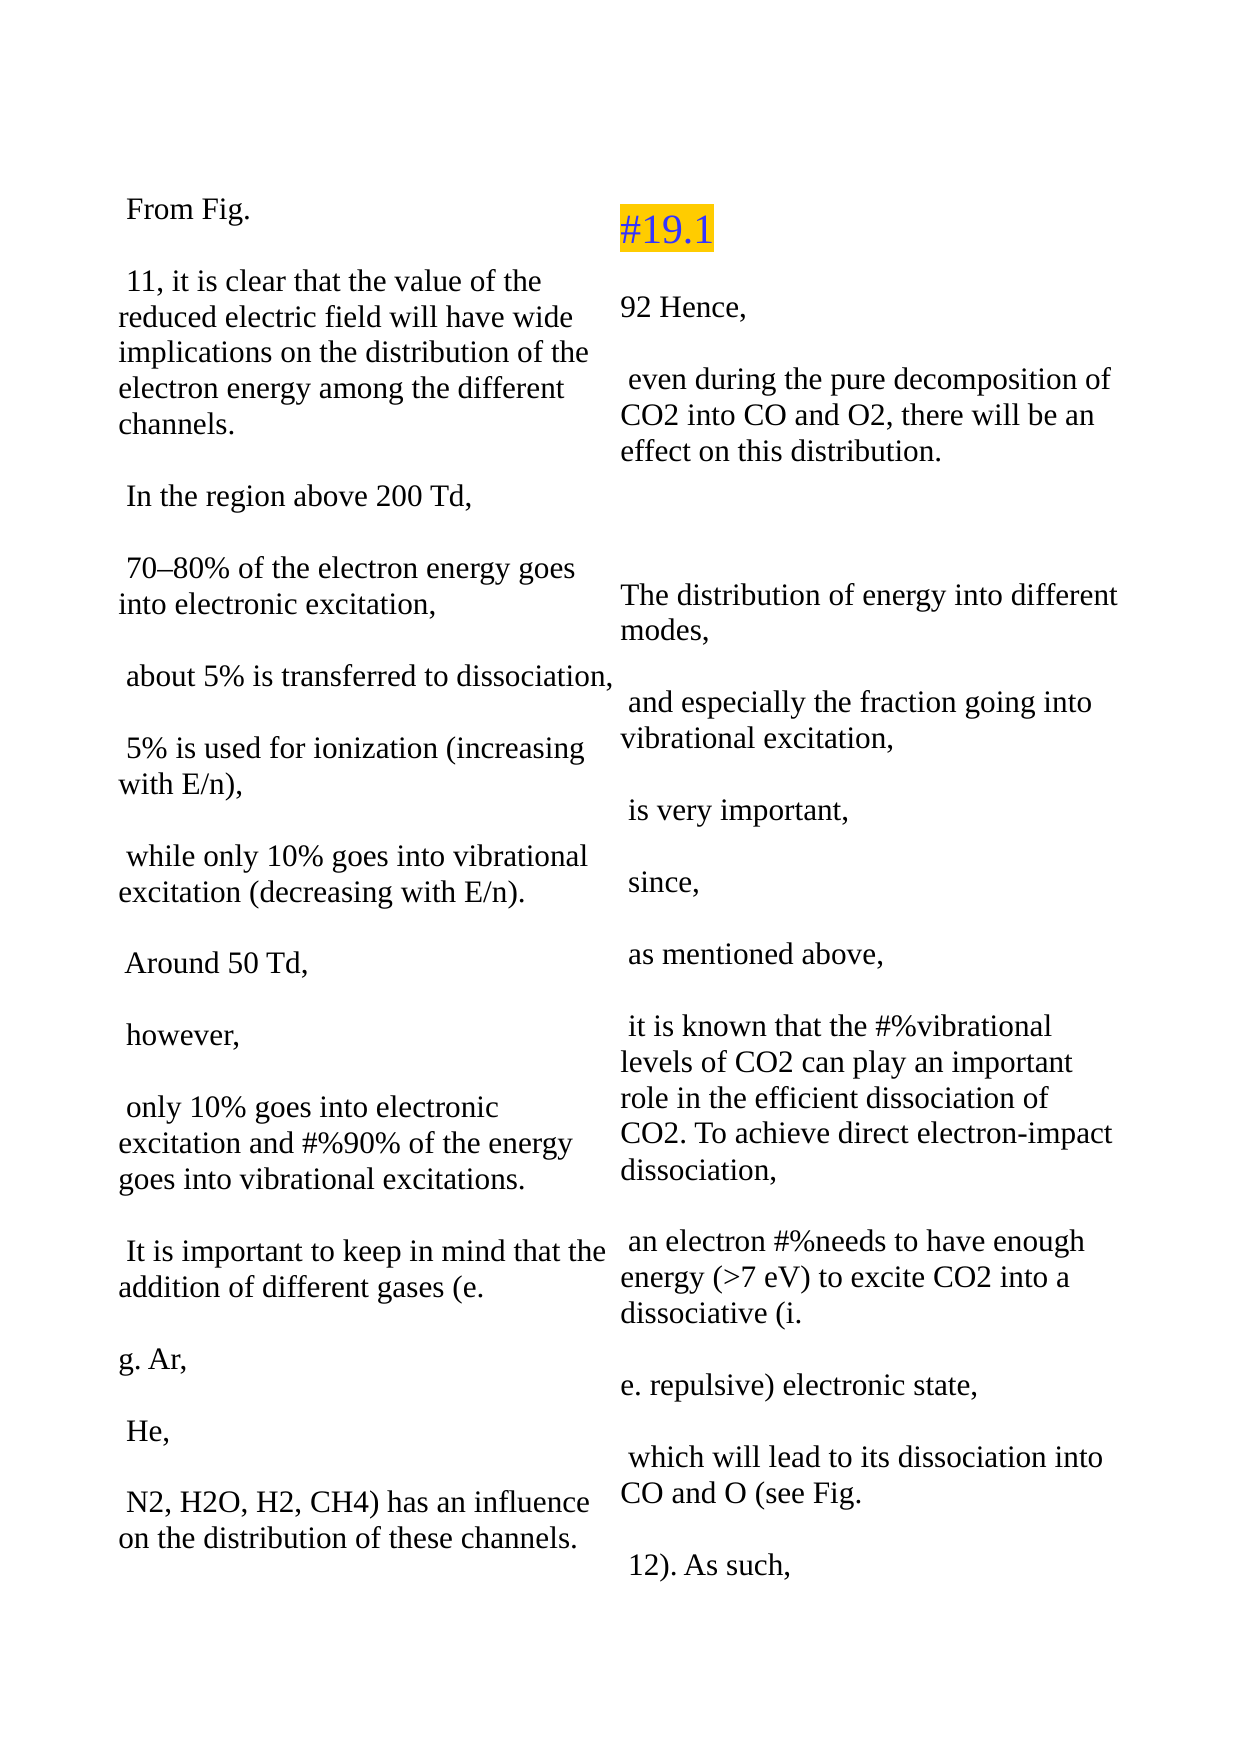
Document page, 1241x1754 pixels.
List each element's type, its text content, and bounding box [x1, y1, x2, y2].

text N2, H2O, H2, CH4) has an influence on the distribution of these channels. [118, 1484, 620, 1556]
text It is important to keep in mind that the addition of different gases (e. [118, 1232, 620, 1304]
text about 5% is transferred to dissociation, [118, 657, 620, 693]
text He, [118, 1412, 620, 1448]
text which will lead to its dissociation into CO and O (see Fig. [620, 1438, 1122, 1510]
text however, [118, 1017, 620, 1052]
text 5% is used for ionization (increasing with E/n), [118, 729, 620, 801]
text From Fig. [118, 190, 620, 226]
text is very important, [620, 791, 1122, 827]
text g. Ar, [118, 1340, 620, 1376]
text while only 10% goes into vibrational excitation (decreasing with E/n). [118, 837, 620, 909]
text even during the pure decomposition of CO2 into CO and O2, there will be an effect on this distribution. [620, 360, 1122, 468]
text #19.1 [620, 204, 1122, 252]
text an electron #%needs to have enough energy (>7 eV) to excite CO2 into a dissociative (i. [620, 1223, 1122, 1330]
text it is known that the #%vibrational levels of CO2 can play an important role in the efficient dissociation of CO2. To achieve direct electron-impact dissociation, [620, 1007, 1122, 1187]
text 12). As such, [620, 1546, 1122, 1582]
text and especially the fraction going into vibrational excitation, [620, 683, 1122, 755]
text since, [620, 863, 1122, 899]
text The distribution of energy into different modes, [620, 576, 1122, 648]
text 11, it is clear that the value of the reduced electric field will have wide implications on the distribution of the electron energy among the different channels. [118, 262, 620, 442]
text 92 Hence, [620, 288, 1122, 324]
text Around 50 Td, [118, 945, 620, 981]
text 70–80% of the electron energy goes into electronic excitation, [118, 549, 620, 621]
text only 10% goes into electronic excitation and #%90% of the energy goes into vibrational excitations. [118, 1088, 620, 1196]
text as mentioned above, [620, 935, 1122, 971]
text e. repulsive) electronic state, [620, 1366, 1122, 1402]
text In the region above 200 Td, [118, 477, 620, 513]
